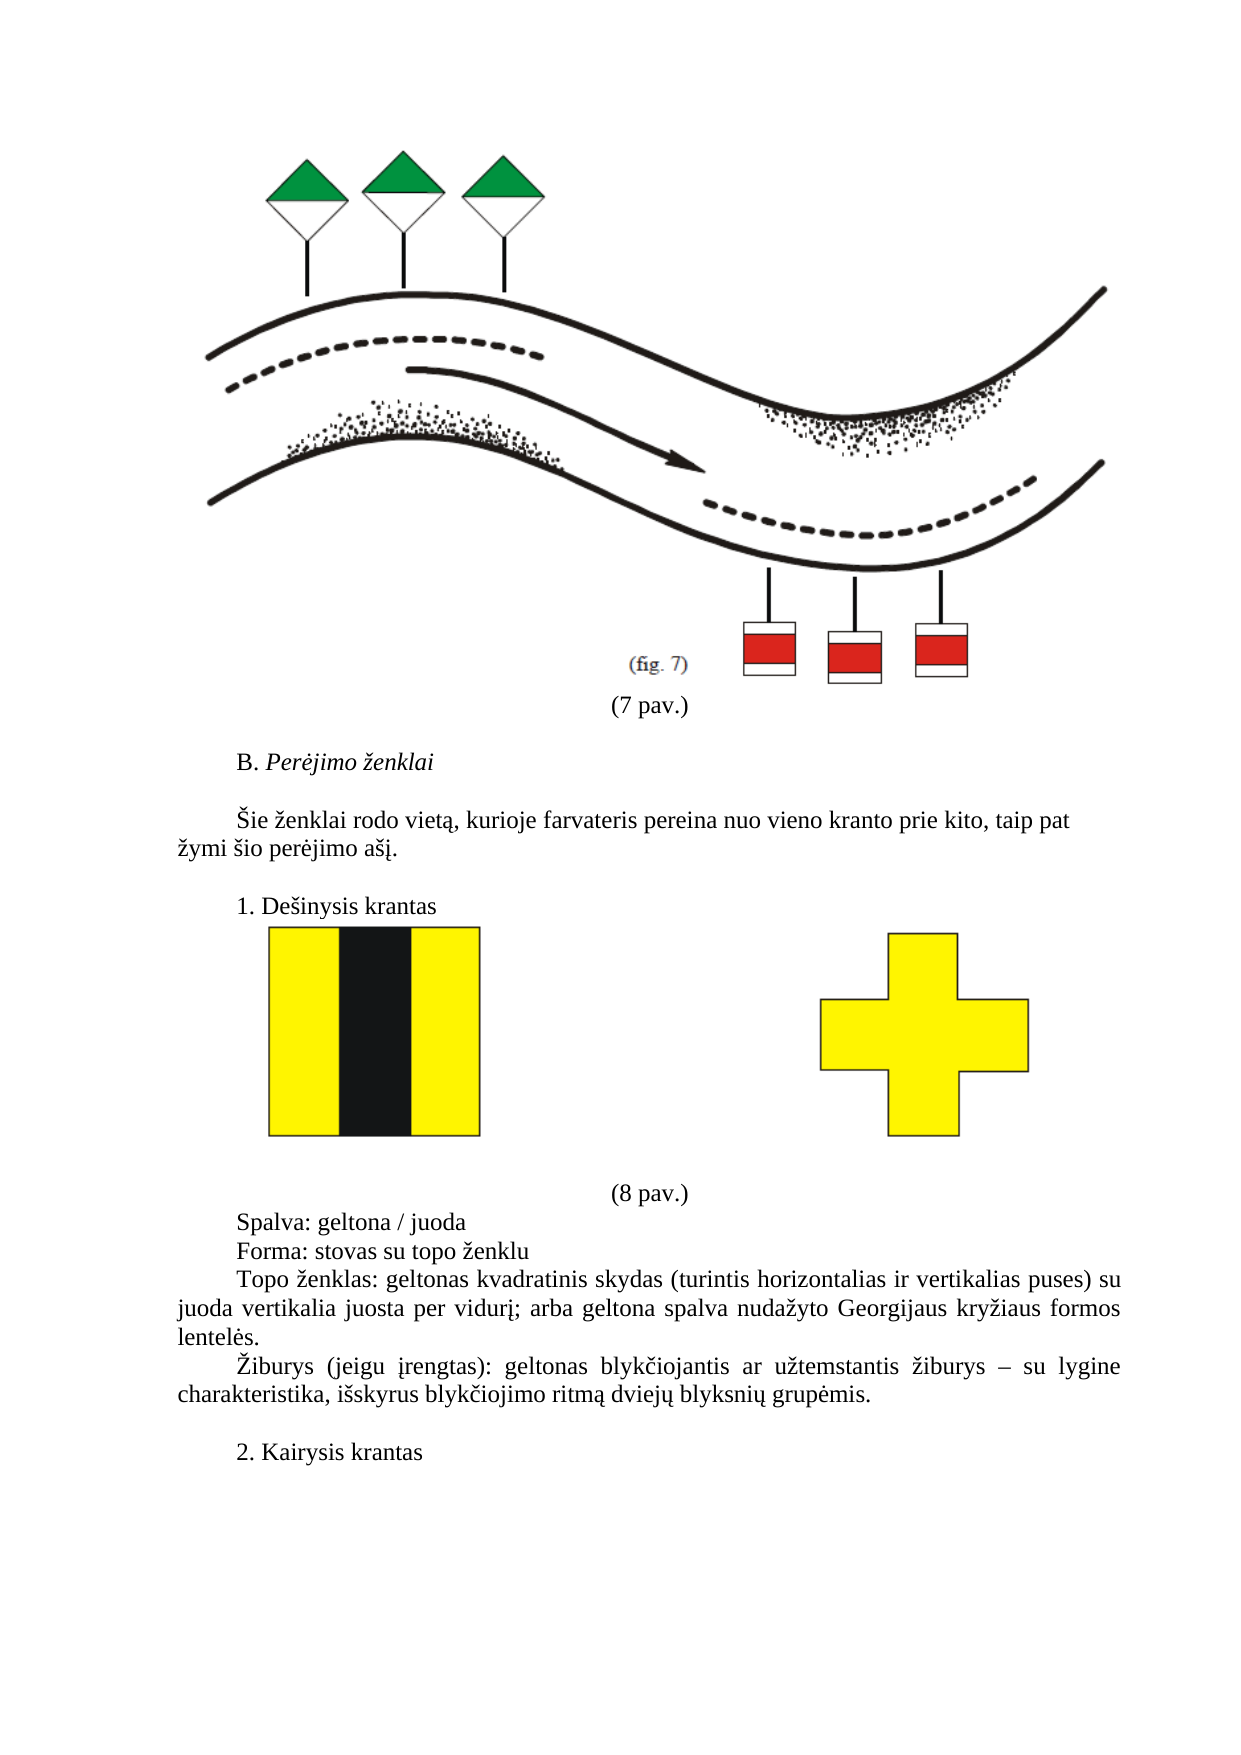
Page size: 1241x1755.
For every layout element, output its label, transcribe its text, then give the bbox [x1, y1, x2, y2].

text Spalva: geltona / juoda [177, 1207, 1122, 1236]
text Topo ženklas: geltonas kvadratinis skydas (turintis horizontalias ir vertikalias puses) su juoda vertikalia juosta per vidurį; arba geltona spalva nudažyto Georgijaus kryžiaus formos lentelės. [177, 1264, 1122, 1351]
text (7 pav.) [177, 690, 1122, 718]
text Žiburys (jeigu įrengtas): geltonas blykčiojantis ar užtemstantis žiburys – su lygine charakteristika, išskyrus blykčiojimo ritmą dviejų blyksnių grupėmis. [177, 1351, 1122, 1408]
text Forma: stovas su topo ženklu [177, 1236, 1122, 1264]
text (8 pav.) [177, 1178, 1122, 1207]
text Šie ženklai rodo vietą, kurioje farvateris pereina nuo vieno kranto prie kito, taip pat žymi šio perėjimo ašį. [177, 805, 1122, 862]
text 2. Kairysis krantas [177, 1437, 1122, 1466]
text B. Perėjimo ženklai [177, 747, 1122, 776]
text 1. Dešinysis krantas [177, 891, 1122, 920]
